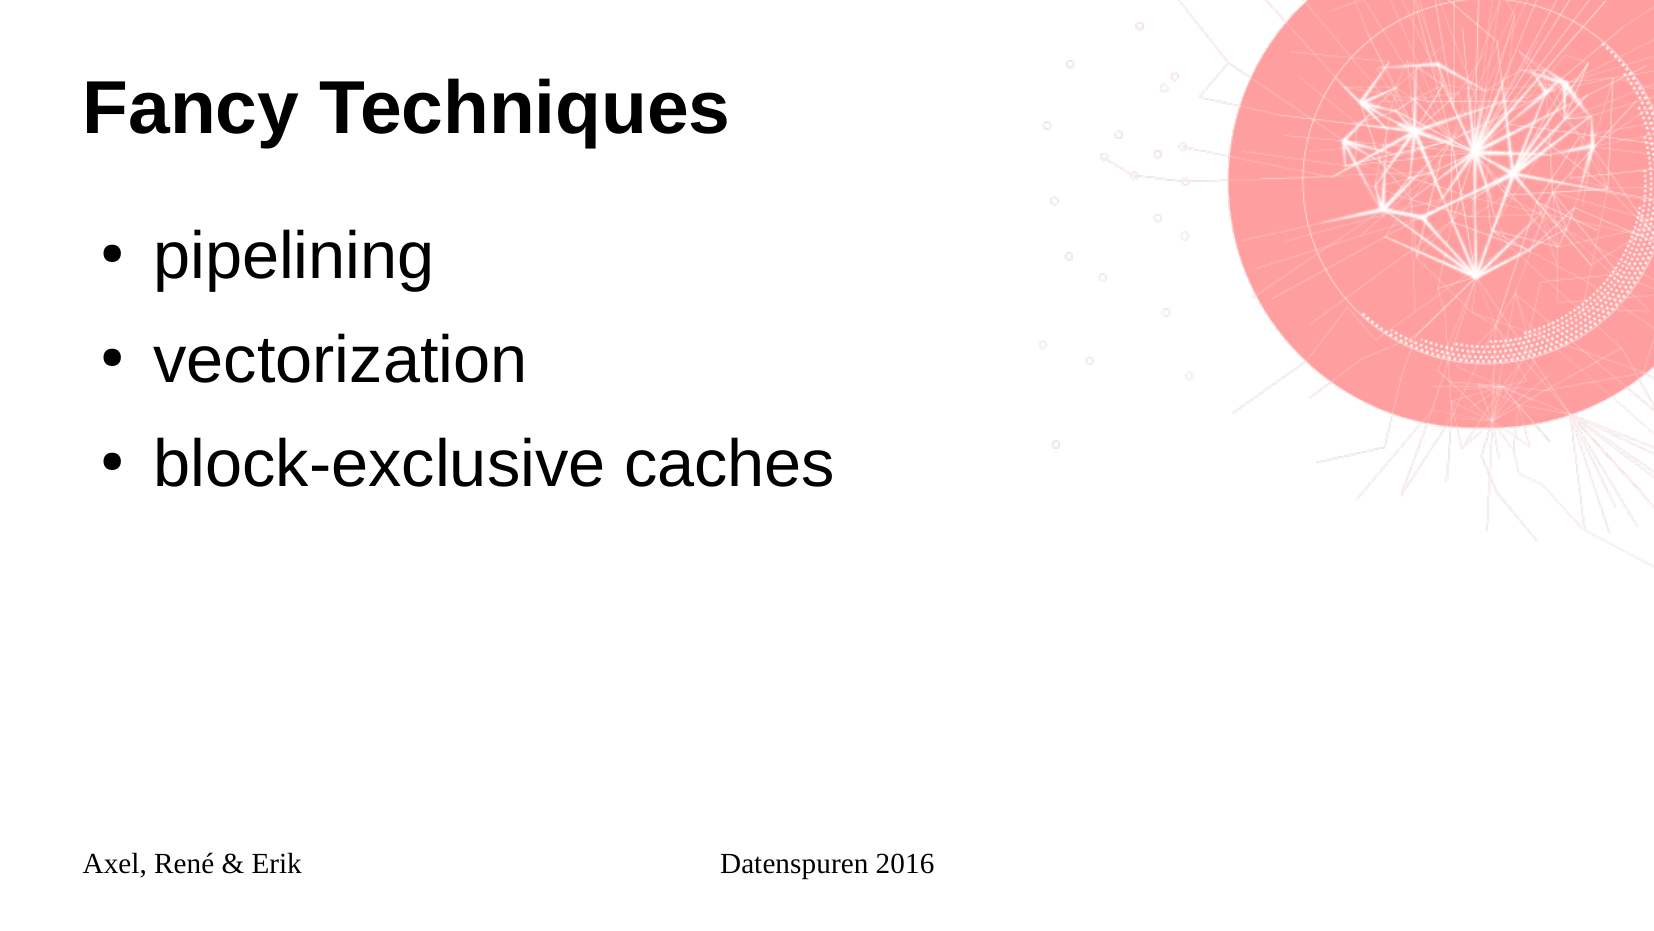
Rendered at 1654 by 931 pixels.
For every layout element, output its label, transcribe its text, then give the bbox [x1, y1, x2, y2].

title Fancy Techniques [82, 65, 1571, 150]
list pipelining vectorization block-exclusive caches [82, 217, 1571, 839]
